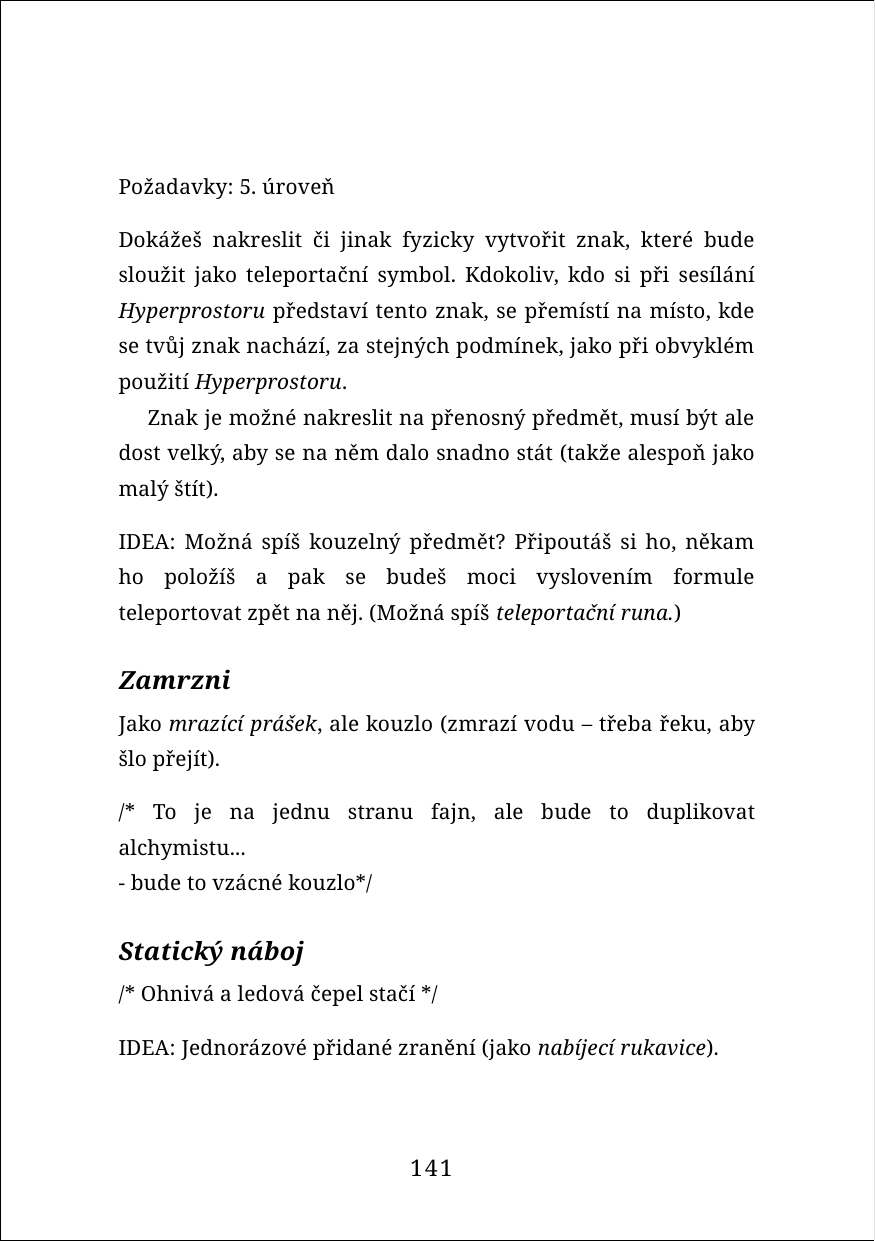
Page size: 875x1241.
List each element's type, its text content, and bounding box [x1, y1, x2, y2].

text /* Ohnivá a ledová čepel stačí */ [118, 979, 756, 1008]
text Požadavky: 5. úroveň [118, 172, 756, 200]
subtitle Zamrzni [118, 663, 756, 697]
subtitle Statický náboj [118, 933, 756, 968]
text Jako mrazící prášek, ale kouzlo (zmrazí vodu – třeba řeku, aby šlo přejít). [118, 709, 756, 773]
text IDEA: Možná spíš kouzelný předmět? Připoutáš si ho, někam ho položíš a pak se budeš moci vyslovením formule teleportovat zpět na něj. (Možná spíš teleportační runa.) [118, 527, 756, 626]
text Dokážeš nakreslit či jinak fyzicky vytvořit znak, které bude sloužit jako teleportační symbol. Kdokoliv, kdo si při sesílání Hyperprostoru představí tento znak, se přemístí na místo, kde se tvůj znak nachází, za stejných podmínek, jako při obvyklém použití Hyperprostoru. Znak je možné nakreslit na přenosný předmět, musí být ale dost velký, aby se na něm dalo snadno stát (takže alespoň jako malý štít). [118, 225, 756, 502]
text /* To je na jednu stranu fajn, ale bude to duplikovat alchymistu... - bude to vzácné kouzlo*/ [118, 797, 756, 897]
text IDEA: Jednorázové přidané zranění (jako nabíjecí rukavice). [118, 1033, 756, 1061]
